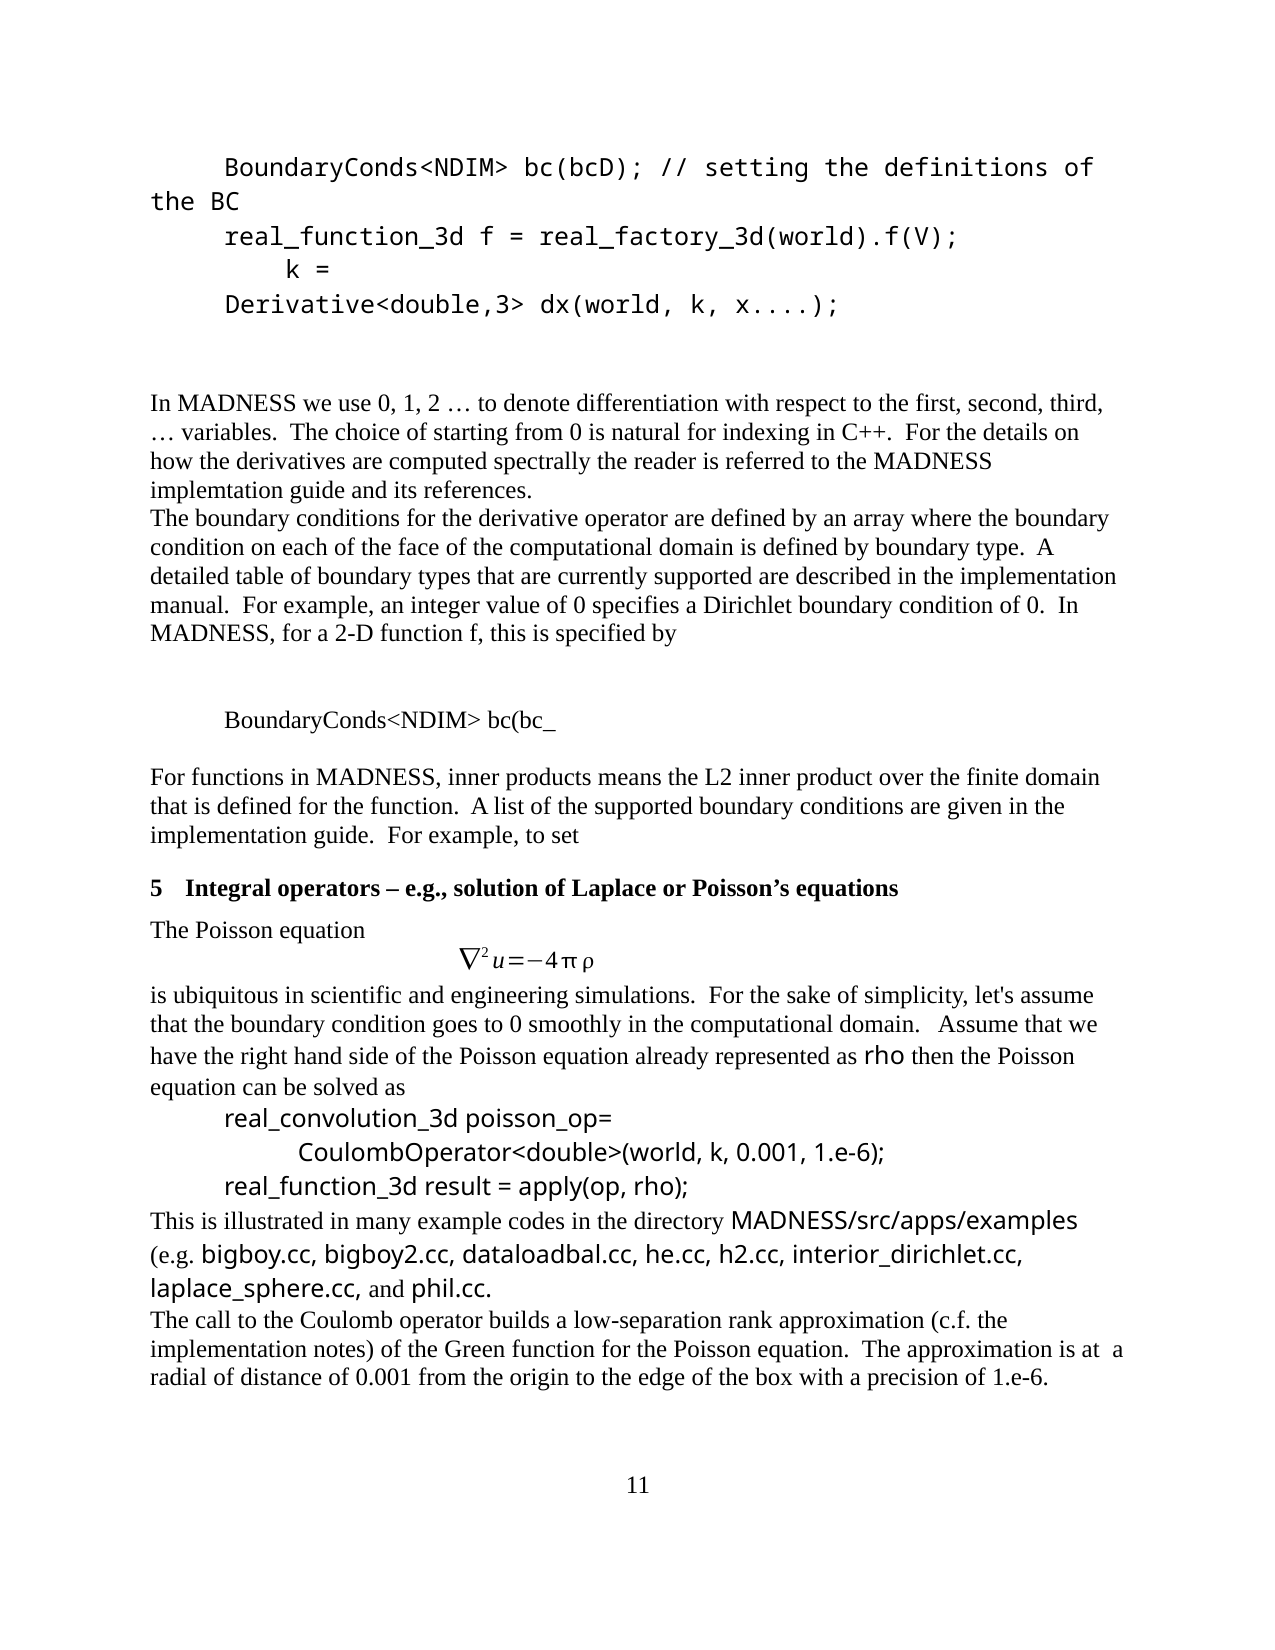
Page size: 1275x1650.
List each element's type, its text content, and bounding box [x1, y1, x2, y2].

text BoundaryConds<NDIM> bc(bc_ [150, 705, 1125, 733]
text The call to the Coulomb operator builds a low-separation rank approximation (c.f. the implementation notes) of the Green function for the Poisson equation. The approximation is at a radial of distance of 0.001 from the origin to the edge of the box with a precision of 1.e-6. [150, 1305, 1125, 1391]
text The Poisson equation [150, 915, 1125, 943]
text BoundaryConds<NDIM> bc(bcD); // setting the definitions of the BC [150, 150, 1125, 218]
text is ubiquitous in scientific and engineering simulations. For the sake of simplicity, let's assume that the boundary condition goes to 0 smoothly in the computational domain. Assume that we have the right hand side of the Poisson equation already represented as rho then the Poisson equation can be solved as [150, 980, 1125, 1101]
text CoulombOperator<double>(world, k, 0.001, 1.e-6); [150, 1134, 1125, 1169]
text For functions in MADNESS, inner products means the L2 inner product over the finite domain that is defined for the function. A list of the supported boundary conditions are given in the implementation guide. For example, to set [150, 762, 1125, 848]
text Derivative<double,3> dx(world, k, x....); [150, 286, 1125, 320]
text This is illustrated in many example codes in the directory MADNESS/src/apps/examples (e.g. bigboy.cc, bigboy2.cc, dataloadbal.cc, he.cc, h2.cc, interior_dirichlet.cc, laplace_sphere.cc, and phil.cc. [150, 1203, 1125, 1305]
text k = [150, 252, 1125, 286]
text real_function_3d result = apply(op, rho); [150, 1169, 1125, 1203]
text In MADNESS we use 0, 1, 2 … to denote differentiation with respect to the first, second, third, … variables. The choice of starting from 0 is natural for indexing in C++. For the details on how the derivatives are computed spectrally the reader is referred to the MADNESS implemtation guide and its references. [150, 388, 1125, 503]
subtitle Integral operators – e.g., solution of Laplace or Poisson’s equations [150, 873, 1125, 902]
text real_convolution_3d poisson_op= [150, 1101, 1125, 1134]
text real_function_3d f = real_factory_3d(world).f(V); [150, 218, 1125, 252]
text The boundary conditions for the derivative operator are defined by an array where the boundary condition on each of the face of the computational domain is defined by boundary type. A detailed table of boundary types that are currently supported are described in the implementation manual. For example, an integer value of 0 specifies a Dirichlet boundary condition of 0. In MADNESS, for a 2-D function f, this is specified by [150, 503, 1125, 647]
